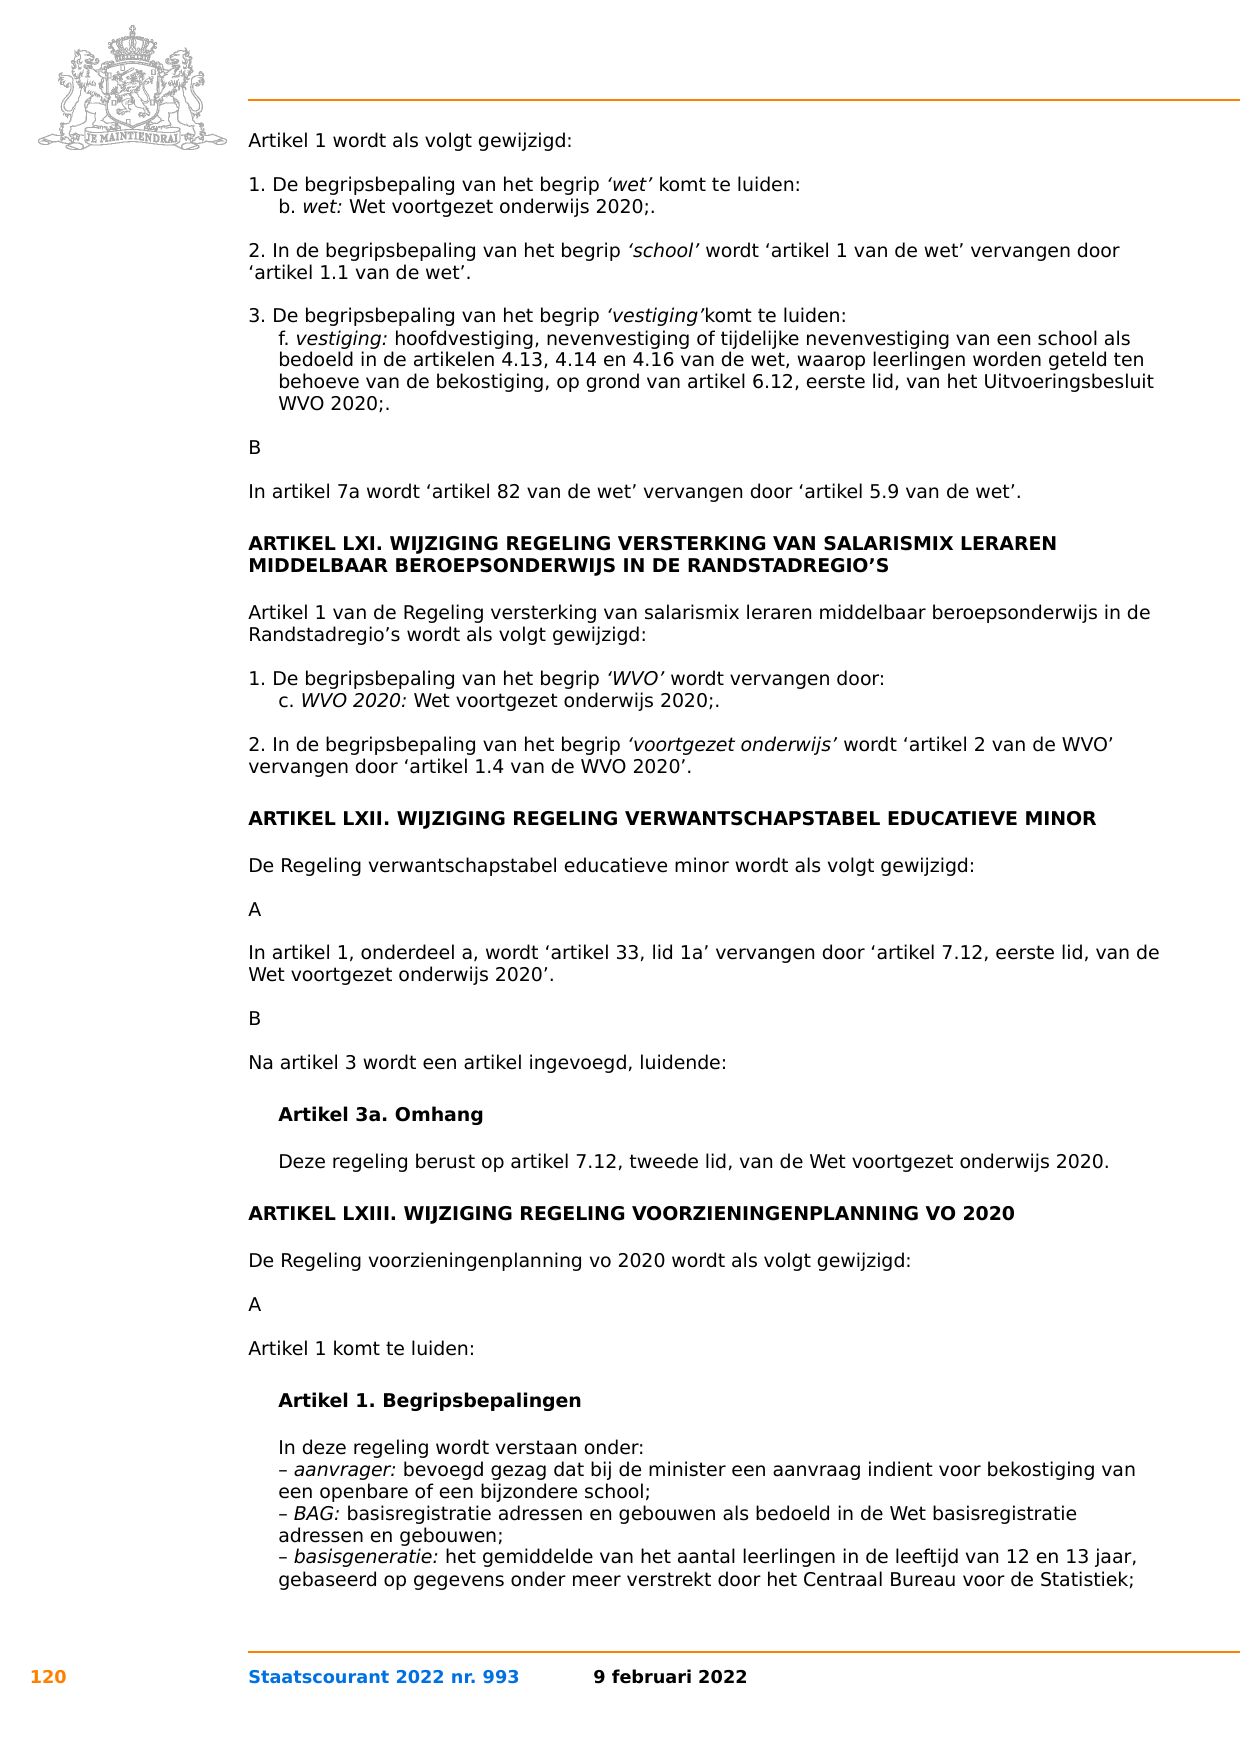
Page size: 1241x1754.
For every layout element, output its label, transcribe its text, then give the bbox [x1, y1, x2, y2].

text Na artikel 3 wordt een artikel ingevoegd, luidende: [248, 1052, 1163, 1074]
text – BAG: basisregistratie adressen en gebouwen als bedoeld in de Wet basisregistratie adressen en gebouwen; [278, 1502, 1163, 1546]
text A [248, 898, 1163, 920]
text De Regeling voorzieningenplanning vo 2020 wordt als volgt gewijzigd: [248, 1250, 1163, 1272]
text Deze regeling berust op artikel 7.12, tweede lid, van de Wet voortgezet onderwijs 2020. [278, 1151, 1163, 1173]
text b. wet: Wet voortgezet onderwijs 2020;. [278, 196, 1163, 218]
text A [248, 1294, 1163, 1316]
text 1. De begripsbepaling van het begrip ‘wet’ komt te luiden: [248, 174, 1163, 196]
text 1. De begripsbepaling van het begrip ‘WVO’ wordt vervangen door: [248, 668, 1163, 690]
subtitle Artikel 1. Begripsbepalingen [278, 1389, 1163, 1412]
subtitle ARTIKEL LXIII. WIJZIGING REGELING VOORZIENINGENPLANNING VO 2020 [248, 1203, 1163, 1225]
text c. WVO 2020: Wet voortgezet onderwijs 2020;. [278, 690, 1163, 712]
text Artikel 1 komt te luiden: [248, 1338, 1163, 1359]
subtitle ARTIKEL LXI. WIJZIGING REGELING VERSTERKING VAN SALARISMIX LERAREN MIDDELBAAR BEROEPSONDERWIJS IN DE RANDSTADREGIO’S [248, 533, 1163, 577]
picture [38, 25, 227, 150]
text Artikel 1 van de Regeling versterking van salarismix leraren middelbaar beroepsonderwijs in de Randstadregio’s wordt als volgt gewijzigd: [248, 602, 1163, 646]
text – aanvrager: bevoegd gezag dat bij de minister een aanvraag indient voor bekostiging van een openbare of een bijzondere school; [278, 1458, 1163, 1502]
text De Regeling verwantschapstabel educatieve minor wordt als volgt gewijzigd: [248, 854, 1163, 877]
subtitle ARTIKEL LXII. WIJZIGING REGELING VERWANTSCHAPSTABEL EDUCATIEVE MINOR [248, 808, 1163, 829]
text 3. De begripsbepaling van het begrip ‘vestiging’komt te luiden: [248, 305, 1163, 327]
text B [248, 1008, 1163, 1030]
text In artikel 7a wordt ‘artikel 82 van de wet’ vervangen door ‘artikel 5.9 van de wet’. [248, 481, 1163, 503]
text f. vestiging: hoofdvestiging, nevenvestiging of tijdelijke nevenvestiging van een school als bedoeld in de artikelen 4.13, 4.14 en 4.16 van de wet, waarop leerlingen worden geteld ten behoeve van de bekostiging, op grond van artikel 6.12, eerste lid, van het Uitvoeringsbesluit WVO 2020;. [278, 327, 1163, 415]
text – basisgeneratie: het gemiddelde van het aantal leerlingen in de leeftijd van 12 en 13 jaar, gebaseerd op gegevens onder meer verstrekt door het Centraal Bureau voor de Statistiek; [278, 1546, 1163, 1590]
text B [248, 437, 1163, 459]
subtitle Artikel 3a. Omhang [278, 1104, 1163, 1126]
text In artikel 1, onderdeel a, wordt ‘artikel 33, lid 1a’ vervangen door ‘artikel 7.12, eerste lid, van de Wet voortgezet onderwijs 2020’. [248, 942, 1163, 986]
text In deze regeling wordt verstaan onder: [278, 1437, 1163, 1458]
text 2. In de begripsbepaling van het begrip ‘voortgezet onderwijs’ wordt ‘artikel 2 van de WVO’ vervangen door ‘artikel 1.4 van de WVO 2020’. [248, 734, 1163, 778]
text Artikel 1 wordt als volgt gewijzigd: [248, 130, 1163, 152]
text 2. In de begripsbepaling van het begrip ‘school’ wordt ‘artikel 1 van de wet’ vervangen door ‘artikel 1.1 van de wet’. [248, 239, 1163, 283]
